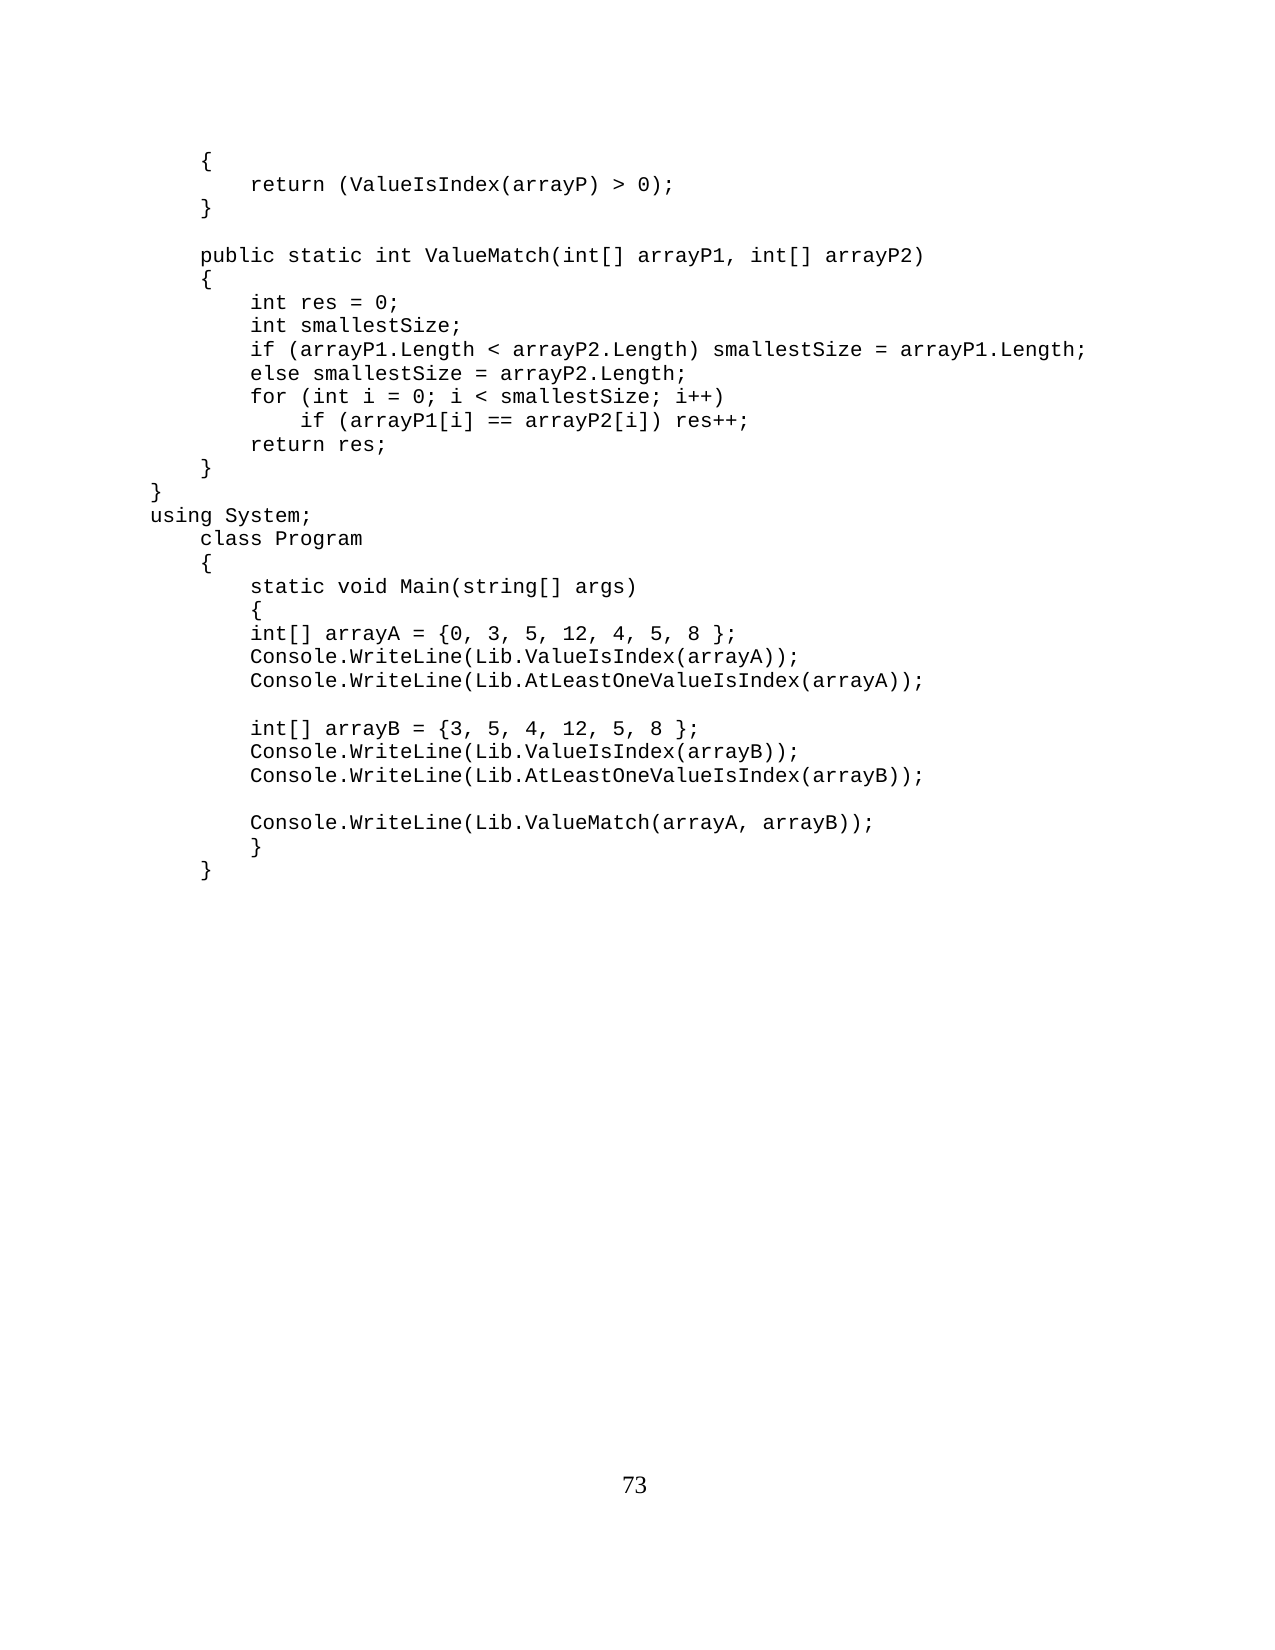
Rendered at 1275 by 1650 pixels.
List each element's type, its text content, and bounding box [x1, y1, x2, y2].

text } [150, 197, 1125, 221]
text int smallestSize; [150, 316, 1125, 339]
text Console.WriteLine(Lib.ValueIsIndex(arrayA)); [150, 647, 1125, 670]
text return (ValueIsIndex(arrayP) > 0); [150, 174, 1125, 197]
text Console.WriteLine(Lib.AtLeastOneValueIsIndex(arrayA)); [150, 670, 1125, 694]
text Console.WriteLine(Lib.AtLeastOneValueIsIndex(arrayB)); [150, 765, 1125, 788]
text Console.WriteLine(Lib.ValueIsIndex(arrayB)); [150, 741, 1125, 765]
text int[] arrayA = {0, 3, 5, 12, 4, 5, 8 }; [150, 623, 1125, 647]
text } [150, 836, 1125, 859]
text using System; [150, 505, 1125, 528]
text int[] arrayB = {3, 5, 4, 12, 5, 8 }; [150, 717, 1125, 741]
text Console.WriteLine(Lib.ValueMatch(arrayA, arrayB)); [150, 812, 1125, 836]
text { [150, 599, 1125, 623]
text int res = 0; [150, 292, 1125, 316]
text else smallestSize = arrayP2.Length; [150, 363, 1125, 386]
text } [150, 481, 1125, 505]
text for (int i = 0; i < smallestSize; i++) [150, 386, 1125, 410]
text public static int ValueMatch(int[] arrayP1, int[] arrayP2) [150, 244, 1125, 268]
text { [150, 150, 1125, 174]
text if (arrayP1[i] == arrayP2[i]) res++; [150, 410, 1125, 434]
text { [150, 552, 1125, 576]
text } [150, 859, 1125, 883]
text class Program [150, 528, 1125, 552]
text { [150, 268, 1125, 292]
text if (arrayP1.Length < arrayP2.Length) smallestSize = arrayP1.Length; [150, 339, 1125, 363]
text return res; [150, 434, 1125, 457]
text } [150, 457, 1125, 481]
text static void Main(string[] args) [150, 576, 1125, 599]
